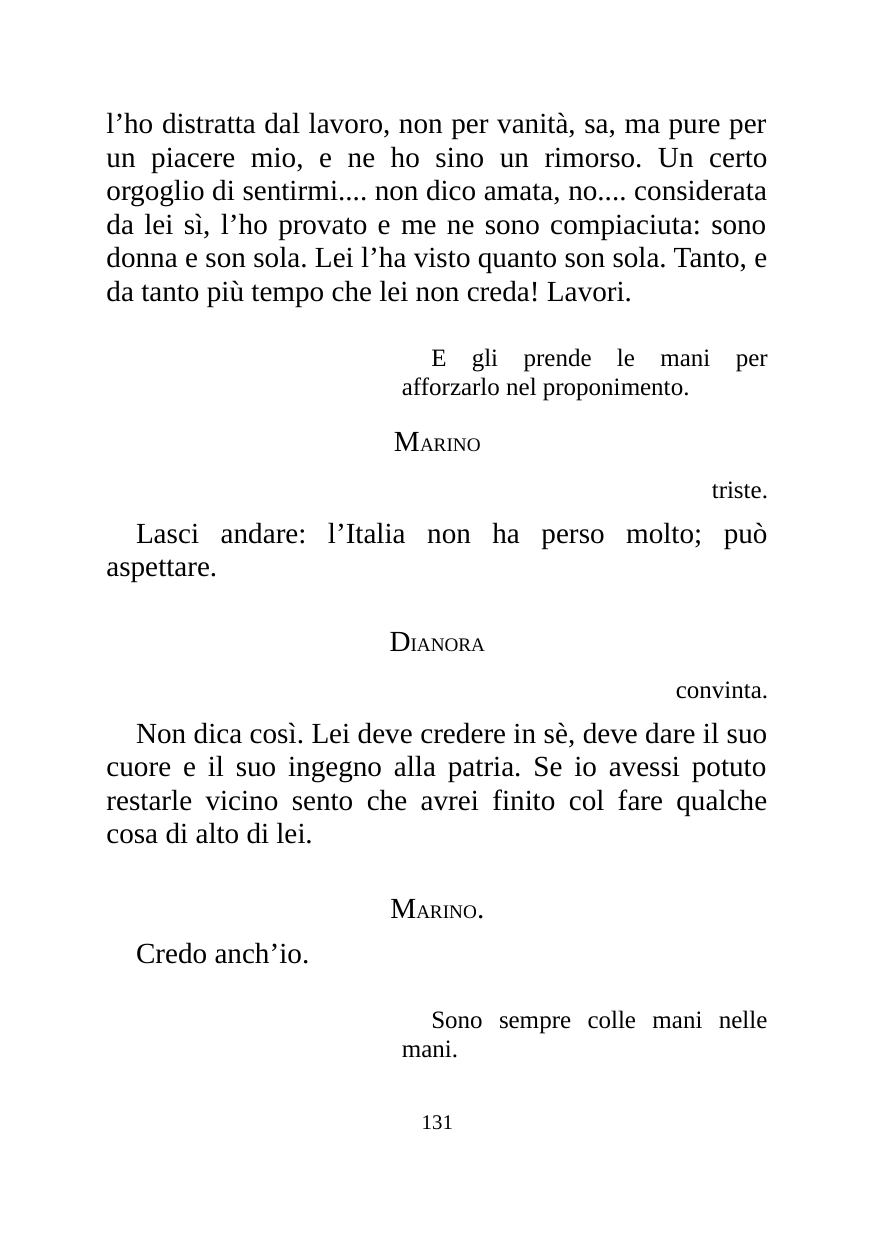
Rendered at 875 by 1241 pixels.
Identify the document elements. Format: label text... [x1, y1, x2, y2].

text triste. [106, 475, 768, 504]
text Marino. [106, 891, 768, 925]
text convinta. [106, 675, 768, 704]
text E gli prende le mani per afforzarlo nel proponimento. [402, 343, 768, 400]
text l’ho distratta dal lavoro, non per vanità, sa, ma pure per un piacere mio, e ne ho sino un rimorso. Un certo orgoglio di sentirmi.... non dico amata, no.... considerata da lei sì, l’ho provato e me ne sono compiaciuta: sono donna e son sola. Lei l’ha visto quanto son sola. Tanto, e da tanto più tempo che lei non creda! Lavori. [106, 106, 768, 307]
text Credo anch’io. [106, 937, 768, 970]
text Marino [106, 424, 768, 457]
text Dianora [106, 624, 768, 658]
text Non dica così. Lei deve credere in sè, deve dare il suo cuore e il suo ingegno alla patria. Se io avessi potuto restarle vicino sento che avrei finito col fare qualche cosa di alto di lei. [106, 716, 768, 850]
text Lasci andare: l’Italia non ha perso molto; può aspettare. [106, 516, 768, 583]
text Sono sempre colle mani nelle mani. [402, 1006, 768, 1063]
